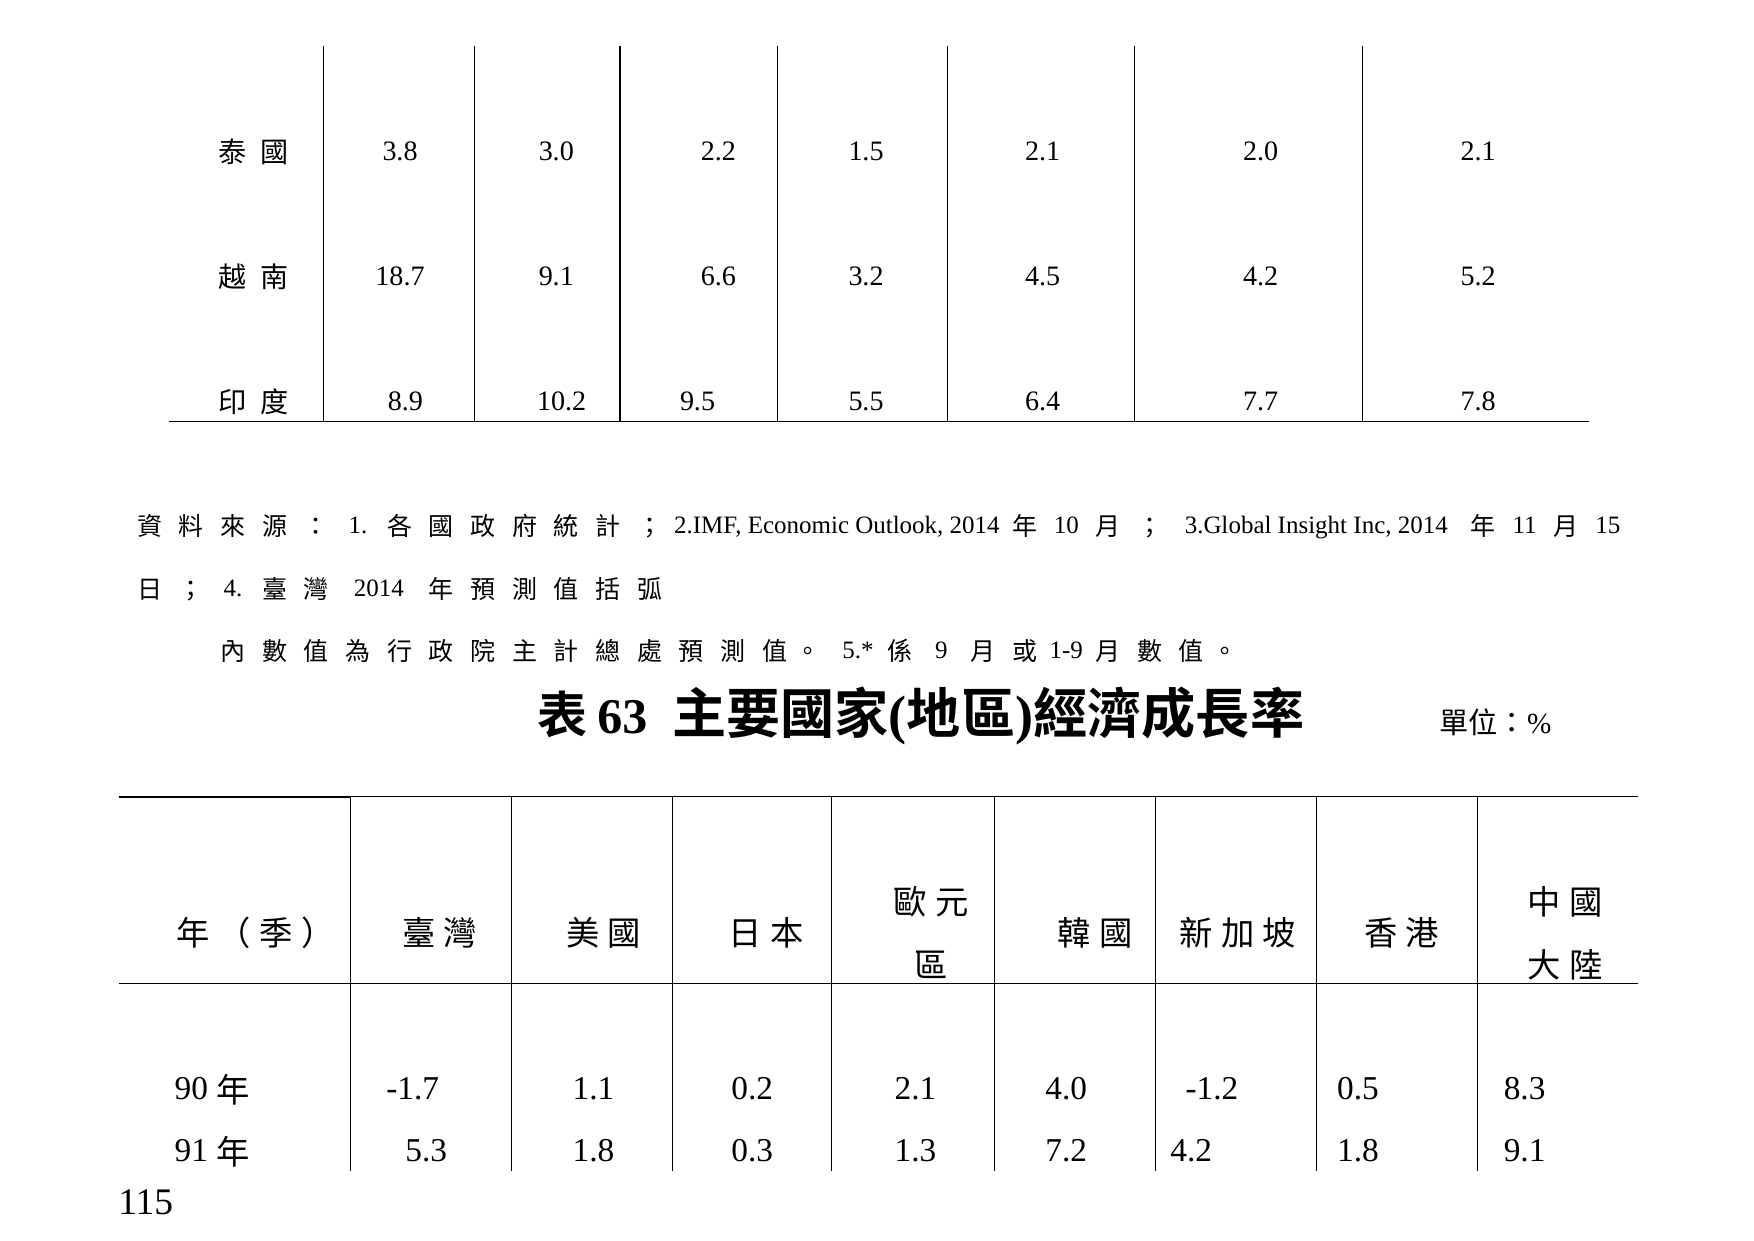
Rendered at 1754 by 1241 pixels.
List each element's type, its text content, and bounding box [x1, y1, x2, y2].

table_cell 9.5 [621, 296, 777, 421]
table_cell 8.9 [324, 296, 474, 421]
table_header 歐元區 [832, 797, 994, 983]
table_cell 1.8 [512, 1108, 672, 1171]
table_cell 1.8 [1317, 1108, 1477, 1171]
table_cell 2.1 [948, 46, 1134, 171]
table_cell 4.2 [1135, 171, 1362, 296]
table_cell 1.1 [512, 984, 672, 1108]
table_cell 4.2 [1156, 1108, 1316, 1171]
table_header 年（季） [119, 798, 350, 983]
table_cell 9.1 [1478, 1108, 1638, 1171]
table_cell 0.3 [673, 1108, 831, 1171]
text 表63 主要國家(地區)經濟成長率 單位：% [128, 671, 1628, 749]
table_header 新加坡 [1156, 797, 1316, 983]
table_header 美國 [512, 797, 672, 983]
table_cell 10.2 [475, 296, 619, 421]
table_cell 4.5 [948, 171, 1134, 296]
table_cell 4.0 [995, 984, 1155, 1108]
table_cell 0.5 [1317, 984, 1477, 1108]
table_cell 0.2 [673, 984, 831, 1108]
table_header 香港 [1317, 797, 1477, 983]
table_cell 越南 [169, 171, 323, 296]
table_cell 90年 [119, 984, 350, 1108]
table_cell 6.6 [621, 171, 777, 296]
table_cell 6.4 [948, 296, 1134, 421]
table_header 日本 [673, 797, 831, 983]
table_cell 1.3 [832, 1108, 994, 1171]
table_cell 2.2 [621, 46, 777, 171]
table_cell 印度 [169, 296, 323, 421]
table_cell 5.3 [351, 1108, 511, 1171]
table_cell 1.5 [778, 46, 947, 171]
table_cell 7.2 [995, 1108, 1155, 1171]
table_cell 18.7 [324, 171, 474, 296]
table_header 臺灣 [351, 797, 511, 983]
table_cell -1.2 [1156, 984, 1316, 1108]
text 資料來源：1.各國政府統計；2.IMF, Economic Outlook, 2014年10月；3.Global Insight Inc, 2014年11月15日；4.臺灣2014年預測值括弧 內數值為行政院主計總處預測值。5.*係9月或1-9月數值。 [128, 483, 1628, 671]
table_cell 2.0 [1135, 46, 1362, 171]
table_cell 5.5 [778, 296, 947, 421]
table_cell 3.0 [475, 46, 619, 171]
table_cell 3.8 [324, 46, 474, 171]
table_cell 2.1 [1363, 46, 1588, 171]
table_cell 2.1 [832, 984, 994, 1108]
table_cell 5.2 [1363, 171, 1588, 296]
table_header 韓國 [995, 797, 1155, 983]
table_cell 91年 [119, 1108, 350, 1171]
table_header 中國大陸 [1478, 797, 1638, 983]
table_cell -1.7 [351, 984, 511, 1108]
table_cell 7.7 [1135, 296, 1362, 421]
table_cell 8.3 [1478, 984, 1638, 1108]
table_cell 3.2 [778, 171, 947, 296]
table_cell 9.1 [475, 171, 619, 296]
table_cell 泰國 [169, 46, 323, 171]
table_cell 7.8 [1363, 296, 1588, 421]
